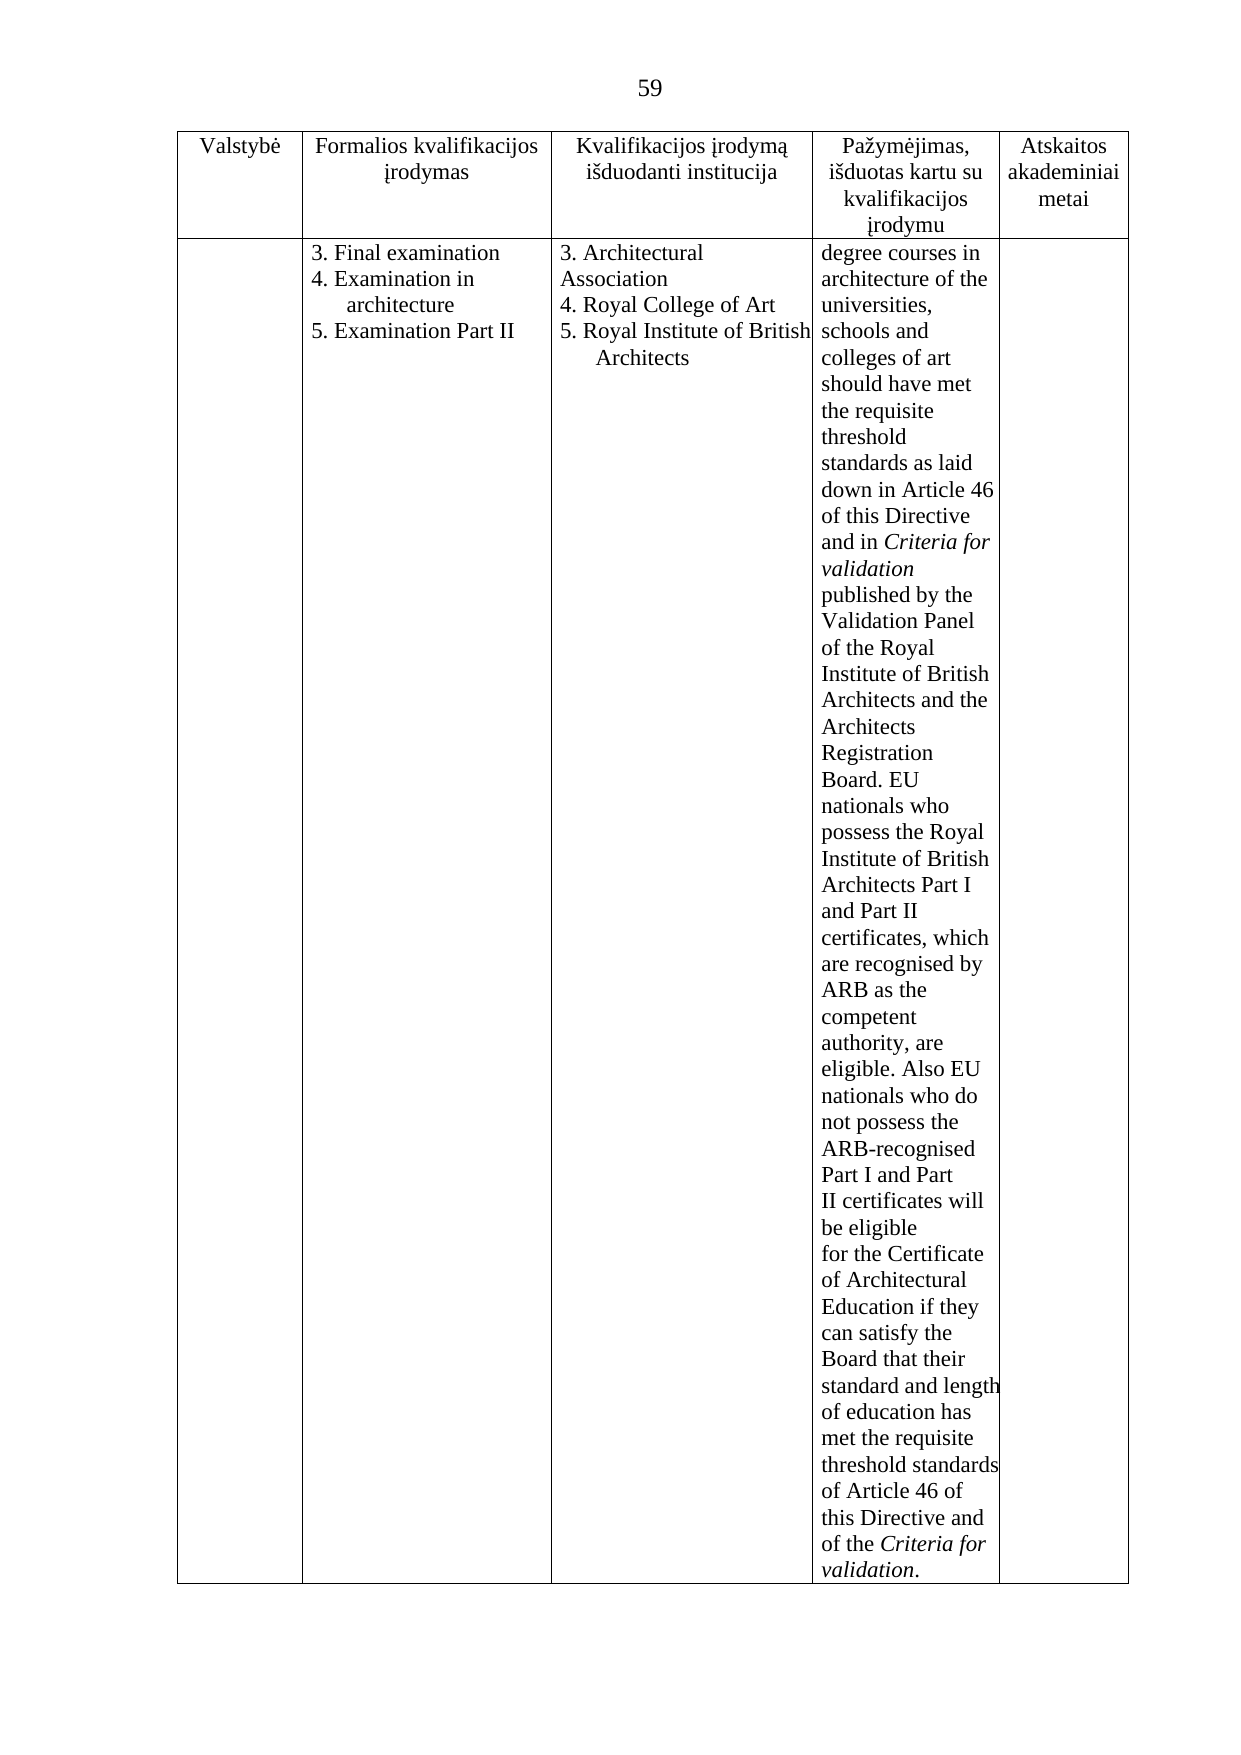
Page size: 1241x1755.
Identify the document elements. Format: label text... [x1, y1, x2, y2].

table_header Atskaitos akademiniai metai [1000, 132, 1128, 237]
table_header Pažymėjimas, išduotas kartu su kvalifikacijos įrodymu [813, 132, 999, 237]
table_header Formalios kvalifikacijos įrodymas [303, 132, 551, 237]
table_cell [1000, 239, 1128, 1583]
table_cell 3. Architectural Association 4. Royal College of Art 5. Royal Institute of British Architects [552, 239, 812, 1583]
table_header Kvalifikacijos įrodymą išduodanti institucija [552, 132, 812, 237]
table_cell [178, 239, 302, 1583]
table_cell 3. Final examination 4. Examination in architecture 5. Examination Part II [303, 239, 551, 1583]
table_cell degree courses in architecture of the universities, schools and colleges of art should have met the requisite threshold standards as laid down in Article 46 of this Directive and in Criteria for validation published by the Validation Panel of the Royal Institute of British Architects and the Architects Registration Board. EU nationals who possess the Royal Institute of British Architects Part I and Part II certificates, which are recognised by ARB as the competent authority, are eligible. Also EU nationals who do not possess the ARB-recognised Part I and Part II certificates will be eligible for the Certificate of Architectural Education if they can satisfy the Board that their standard and length of education has met the requisite threshold standards of Article 46 of this Directive and of the Criteria for validation. [813, 239, 999, 1583]
table_header Valstybė [178, 132, 302, 237]
